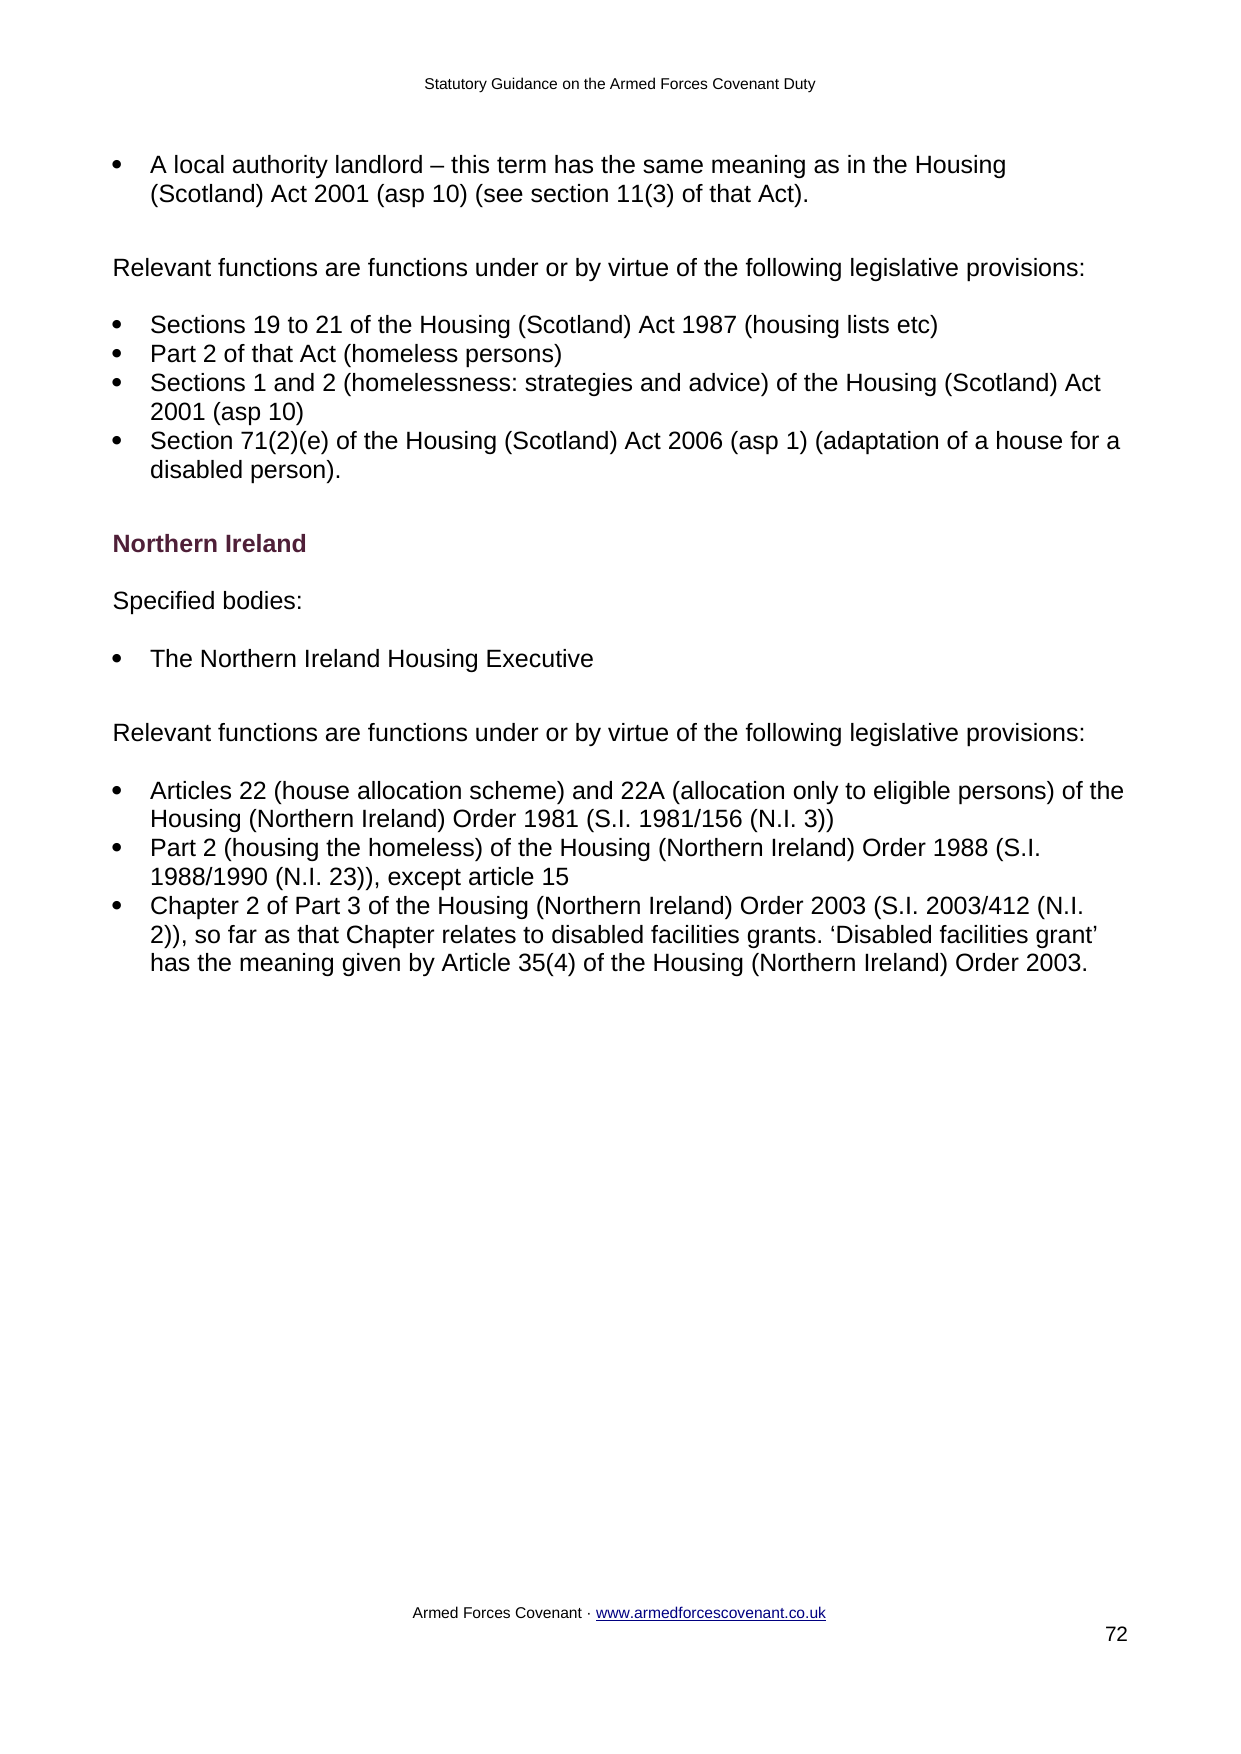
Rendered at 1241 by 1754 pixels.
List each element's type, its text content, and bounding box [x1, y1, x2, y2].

subtitle Specified bodies: [112, 586, 1128, 615]
list Section 71(2)(e) of the Housing (Scotland) Act 2006 (asp 1) (adaptation of a house for a disabled person). [112, 426, 1128, 483]
list Chapter 2 of Part 3 of the Housing (Northern Ireland) Order 2003 (S.I. 2003/412 (N.I. 2)), so far as that Chapter relates to disabled facilities grants. ‘Disabled facilities grant’ has the meaning given by Article 35(4) of the Housing (Northern Ireland) Order 2003. [112, 891, 1128, 977]
list Part 2 of that Act (homeless persons) [112, 339, 1128, 368]
list Sections 1 and 2 (homelessness: strategies and advice) of the Housing (Scotland) Act 2001 (asp 10) [112, 368, 1128, 426]
list Part 2 (housing the homeless) of the Housing (Northern Ireland) Order 1988 (S.I. 1988/1990 (N.I. 23)), except article 15 [112, 833, 1128, 891]
list The Northern Ireland Housing Executive [112, 644, 1128, 673]
text Relevant functions are functions under or by virtue of the following legislative provisions: [112, 718, 1128, 747]
list Articles 22 (house allocation scheme) and 22A (allocation only to eligible persons) of the Housing (Northern Ireland) Order 1981 (S.I. 1981/156 (N.I. 3)) [112, 776, 1128, 833]
list A local authority landlord – this term has the same meaning as in the Housing (Scotland) Act 2001 (asp 10) (see section 11(3) of that Act). [112, 150, 1128, 208]
text Relevant functions are functions under or by virtue of the following legislative provisions: [112, 253, 1128, 282]
subtitle Northern Ireland [112, 529, 1128, 558]
list Sections 19 to 21 of the Housing (Scotland) Act 1987 (housing lists etc) [112, 311, 1128, 339]
